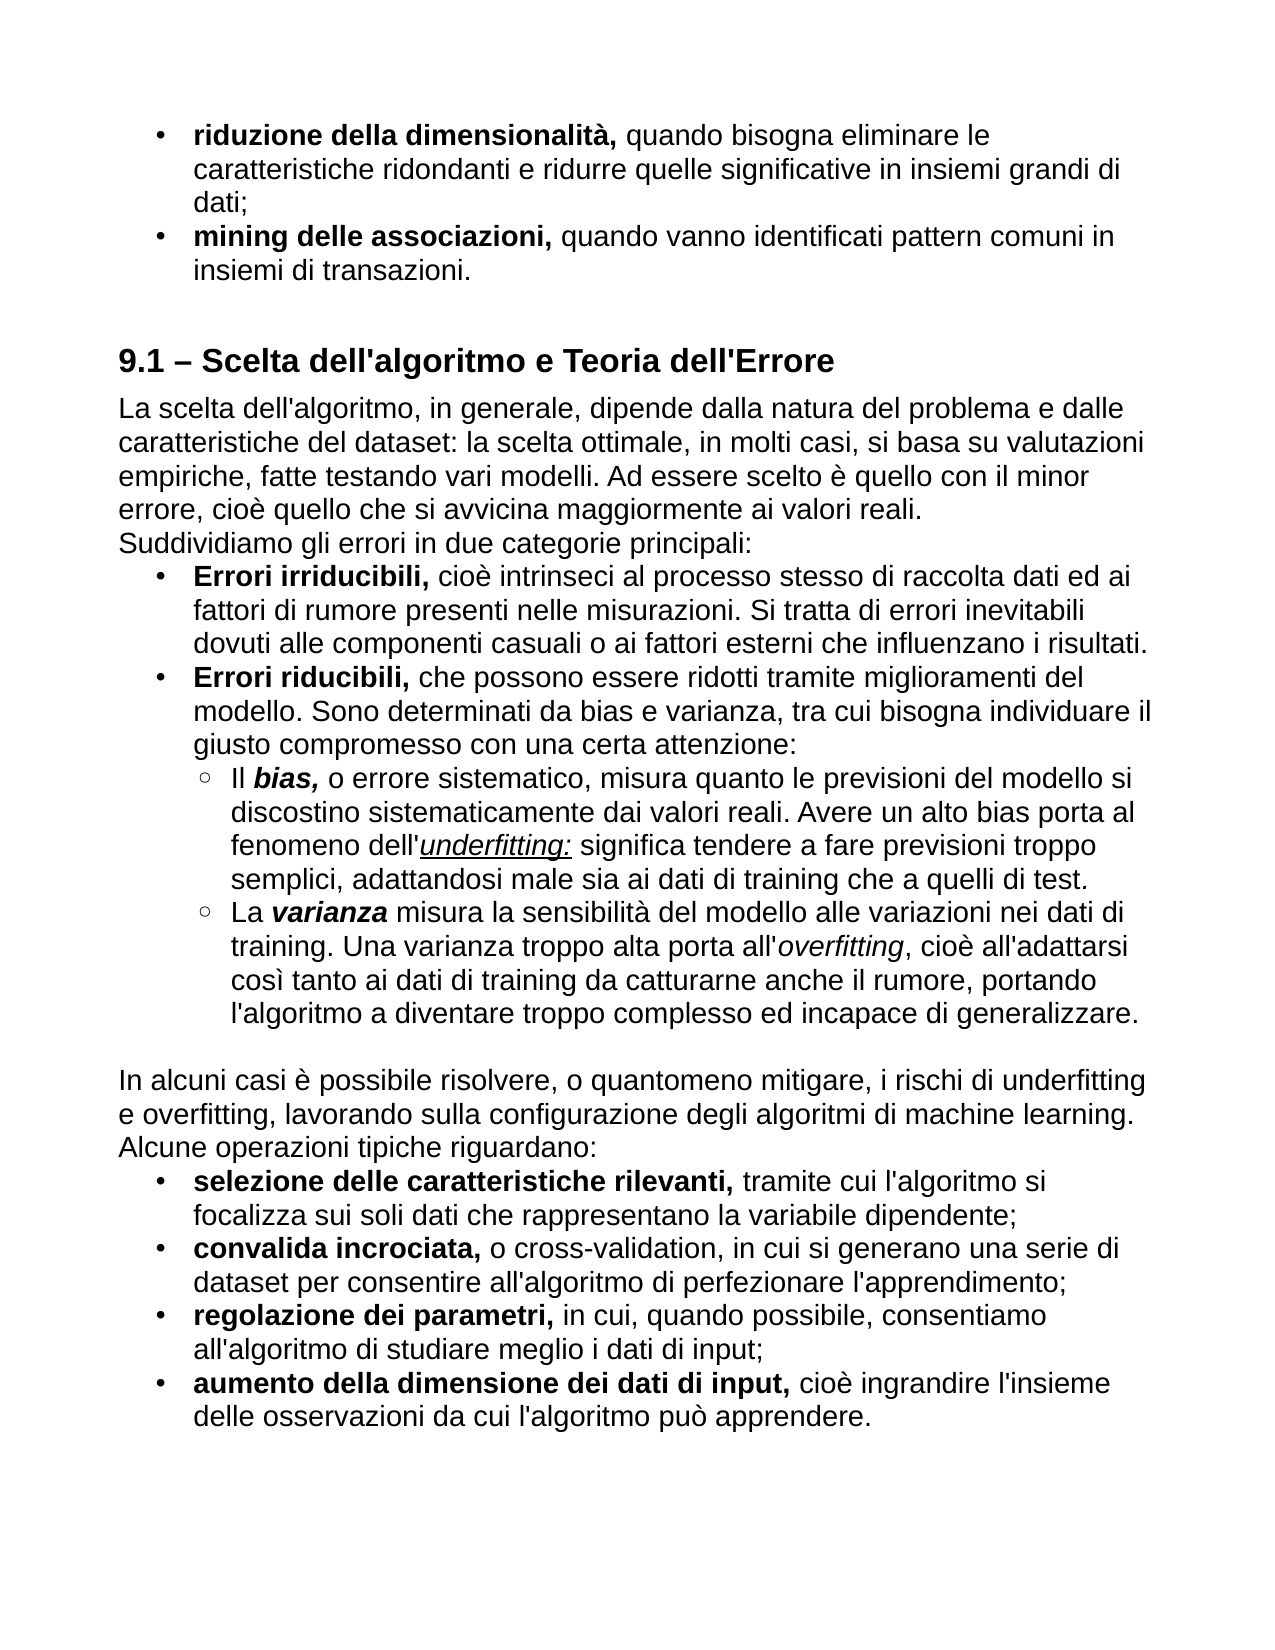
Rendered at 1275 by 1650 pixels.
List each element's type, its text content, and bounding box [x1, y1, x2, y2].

list Errori irriducibili, cioè intrinseci al processo stesso di raccolta dati ed ai fattori di rumore presenti nelle misurazioni. Si tratta di errori inevitabili dovuti alle componenti casuali o ai fattori esterni che influenzano i risultati. [156, 559, 1157, 660]
text In alcuni casi è possibile risolvere, o quantomeno mitigare, i rischi di underfitting e overfitting, lavorando sulla configurazione degli algoritmi di machine learning. Alcune operazioni tipiche riguardano: [118, 1063, 1157, 1164]
list La varianza misura la sensibilità del modello alle variazioni nei dati di training. Una varianza troppo alta porta all'overfitting, cioè all'adattarsi così tanto ai dati di training da catturarne anche il rumore, portando l'algoritmo a diventare troppo complesso ed incapace di generalizzare. [193, 895, 1157, 1030]
list aumento della dimensione dei dati di input, cioè ingrandire l'insieme delle osservazioni da cui l'algoritmo può apprendere. [156, 1366, 1157, 1433]
list selezione delle caratteristiche rilevanti, tramite cui l'algoritmo si focalizza sui soli dati che rappresentano la variabile dipendente; [156, 1164, 1157, 1231]
list Il bias, o errore sistematico, misura quanto le previsioni del modello si discostino sistematicamente dai valori reali. Avere un alto bias porta al fenomeno dell'underfitting: significa tendere a fare previsioni troppo semplici, adattandosi male sia ai dati di training che a quelli di test. [193, 761, 1157, 895]
list regolazione dei parametri, in cui, quando possibile, consentiamo all'algoritmo di studiare meglio i dati di input; [156, 1298, 1157, 1366]
text Suddividiamo gli errori in due categorie principali: [118, 526, 1157, 559]
list Errori riducibili, che possono essere ridotti tramite miglioramenti del modello. Sono determinati da bias e varianza, tra cui bisogna individuare il giusto compromesso con una certa attenzione: [156, 660, 1157, 761]
list mining delle associazioni, quando vanno identificati pattern comuni in insiemi di transazioni. [156, 219, 1157, 286]
text La scelta dell'algoritmo, in generale, dipende dalla natura del problema e dalle caratteristiche del dataset: la scelta ottimale, in molti casi, si basa su valutazioni empiriche, fatte testando vari modelli. Ad essere scelto è quello con il minor errore, cioè quello che si avvicina maggiormente ai valori reali. [118, 392, 1157, 526]
subtitle 9.1 – Scelta dell'algoritmo e Teoria dell'Errore [118, 341, 1157, 379]
list riduzione della dimensionalità, quando bisogna eliminare le caratteristiche ridondanti e ridurre quelle significative in insiemi grandi di dati; [156, 118, 1157, 219]
list convalida incrociata, o cross-validation, in cui si generano una serie di dataset per consentire all'algoritmo di perfezionare l'apprendimento; [156, 1231, 1157, 1298]
